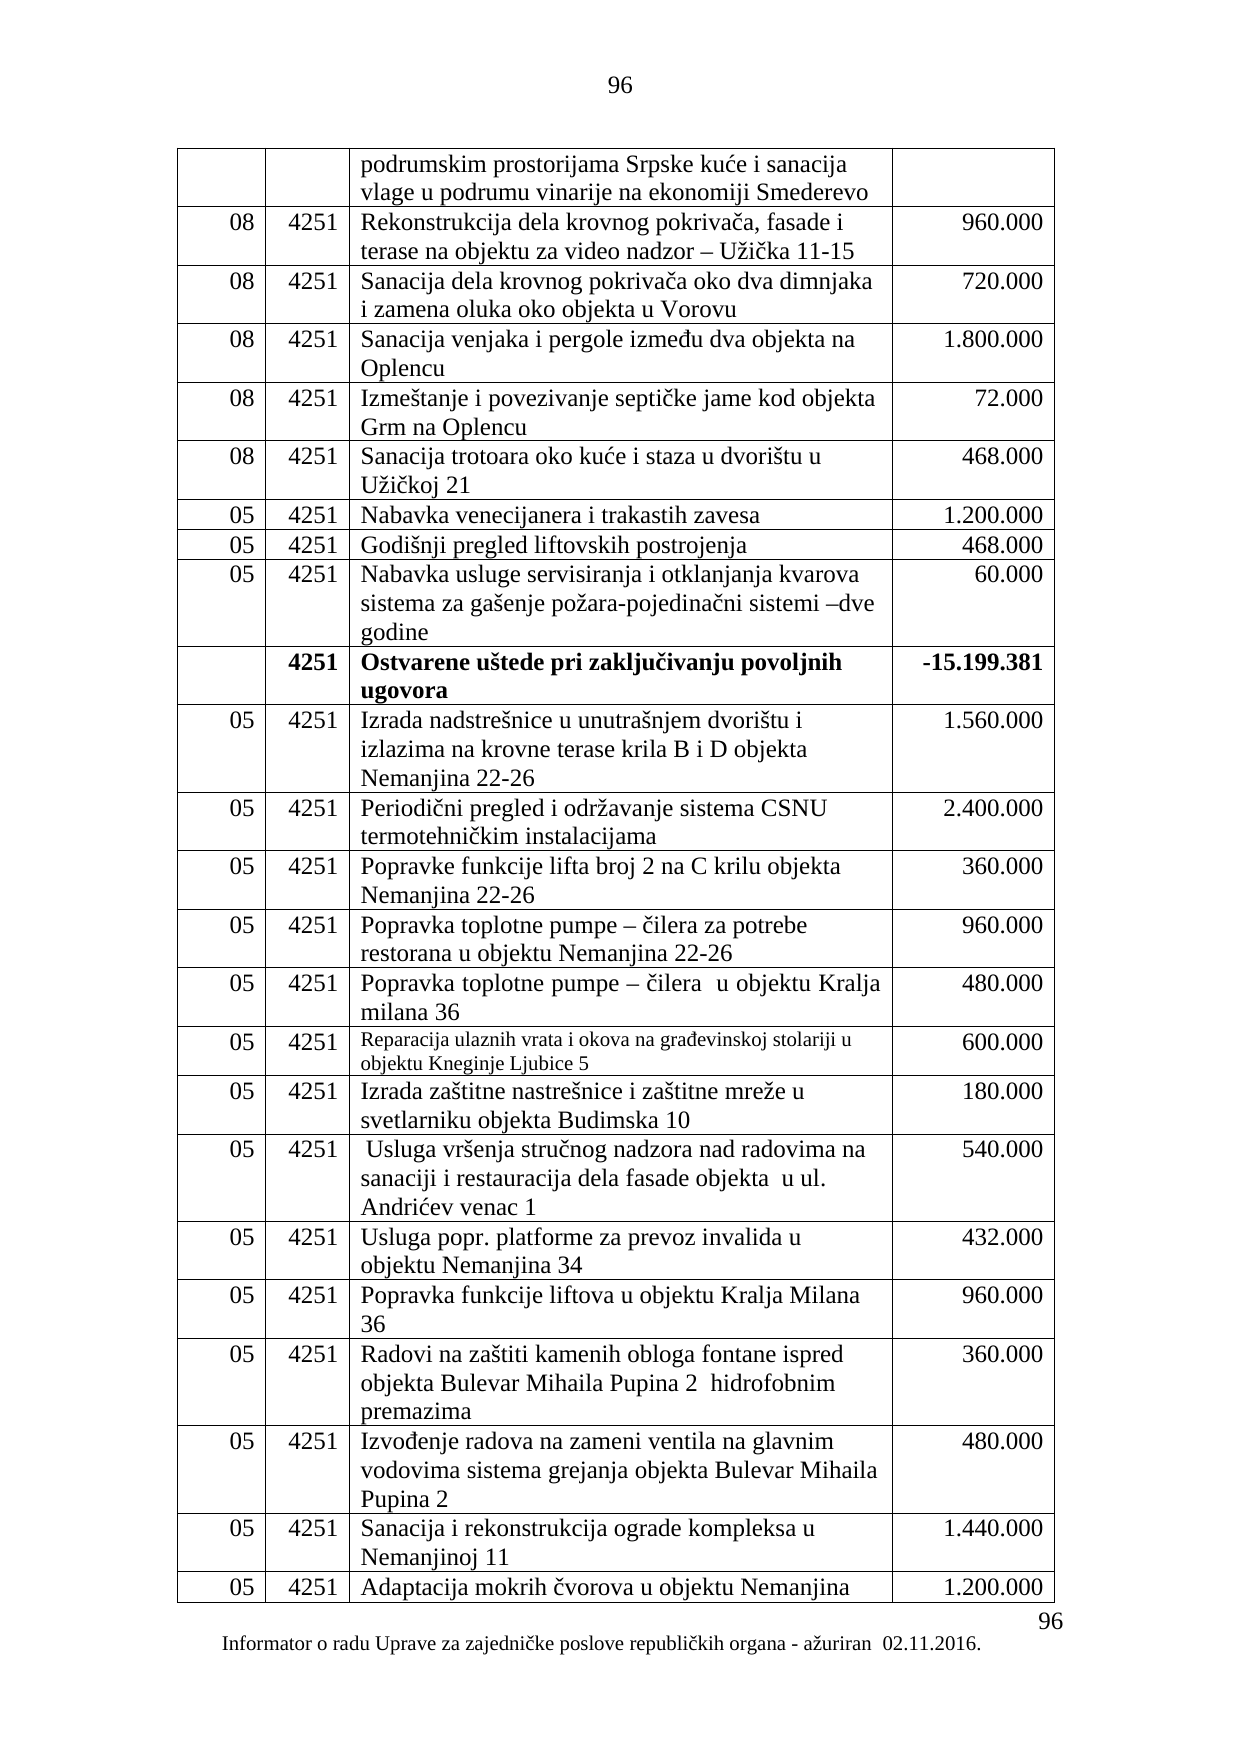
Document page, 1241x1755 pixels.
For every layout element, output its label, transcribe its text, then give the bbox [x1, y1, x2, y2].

table_cell podrumskim prostorijama Srpske kuće i sanacija vlage u podrumu vinarije na ekonomiji Smederevo [350, 149, 892, 206]
table_cell 4251 [266, 1027, 349, 1075]
table_cell 4251 [266, 793, 349, 850]
table_cell 468.000 [893, 441, 1054, 499]
table_cell Rekonstrukcija dela krovnog pokrivača, fasade i terase na objektu za video nadzor – Užička 11-15 [350, 207, 892, 265]
table_cell 08 [178, 441, 265, 499]
table_cell 1.200.000 [893, 1572, 1054, 1602]
table_cell Popravka toplotne pumpe – čilera za potrebe restorana u objektu Nemanjina 22-26 [350, 910, 892, 967]
table_cell 360.000 [893, 1339, 1054, 1425]
table_cell 432.000 [893, 1222, 1054, 1279]
table_cell Usluga popr. platforme za prevoz invalida u objektu Nemanjina 34 [350, 1222, 892, 1279]
table_cell 72.000 [893, 383, 1054, 440]
table_cell Sanacija dela krovnog pokrivača oko dva dimnjaka i zamena oluka oko objekta u Vorovu [350, 266, 892, 323]
table_cell 4251 [266, 1572, 349, 1602]
table_cell 480.000 [893, 1426, 1054, 1512]
table_cell 05 [178, 851, 265, 909]
table_cell 4251 [266, 560, 349, 646]
table_cell Sanacija i rekonstrukcija ograde kompleksa u Nemanjinoj 11 [350, 1514, 892, 1571]
table_cell [178, 149, 265, 206]
table_cell Adaptacija mokrih čvorova u objektu Nemanjina [350, 1572, 892, 1602]
table_cell 4251 [266, 1135, 349, 1221]
table_cell Radovi na zaštiti kamenih obloga fontane ispred objekta Bulevar Mihaila Pupina 2 hidrofobnim premazima [350, 1339, 892, 1425]
table_cell Nabavka usluge servisiranja i otklanjanja kvarova sistema za gašenje požara-pojedinačni sistemi –dve godine [350, 560, 892, 646]
table_cell 4251 [266, 647, 349, 704]
table_cell Izvođenje radova na zameni ventila na glavnim vodovima sistema grejanja objekta Bulevar Mihaila Pupina 2 [350, 1426, 892, 1512]
table_cell 05 [178, 968, 265, 1026]
table_cell 960.000 [893, 1280, 1054, 1338]
table_cell 05 [178, 530, 265, 558]
table_cell Ostvarene uštede pri zaklјučivanju povolјnih ugovora [350, 647, 892, 704]
table_cell 4251 [266, 910, 349, 967]
table_cell 4251 [266, 1426, 349, 1512]
table_cell Izmeštanje i povezivanje septičke jame kod objekta Grm na Oplencu [350, 383, 892, 440]
table_cell 4251 [266, 851, 349, 909]
table_cell 08 [178, 324, 265, 382]
table_cell 05 [178, 1222, 265, 1279]
table_cell 540.000 [893, 1135, 1054, 1221]
table_cell Sanacija trotoara oko kuće i staza u dvorištu u Užičkoj 21 [350, 441, 892, 499]
table_cell Popravka funkcije liftova u objektu Kralјa Milana 36 [350, 1280, 892, 1338]
table_cell 960.000 [893, 910, 1054, 967]
table_cell Godišnji pregled liftovskih postrojenja [350, 530, 892, 558]
table_cell 05 [178, 705, 265, 792]
table_cell Popravka toplotne pumpe – čilera u objektu Kralјa milana 36 [350, 968, 892, 1026]
table_cell Nabavka venecijanera i trakastih zavesa [350, 500, 892, 529]
table_cell 600.000 [893, 1027, 1054, 1075]
table_cell 4251 [266, 1339, 349, 1425]
table_cell 05 [178, 910, 265, 967]
table_cell 05 [178, 1027, 265, 1075]
table_cell 05 [178, 1426, 265, 1512]
table_cell [266, 149, 349, 206]
table_cell 360.000 [893, 851, 1054, 909]
table_cell 1.440.000 [893, 1514, 1054, 1571]
table_cell 4251 [266, 324, 349, 382]
table_cell Sanacija venjaka i pergole između dva objekta na Oplencu [350, 324, 892, 382]
table_cell 4251 [266, 1514, 349, 1571]
table_cell 05 [178, 1572, 265, 1602]
table_cell 05 [178, 1339, 265, 1425]
table_cell 960.000 [893, 207, 1054, 265]
table_cell 05 [178, 1514, 265, 1571]
table_cell 2.400.000 [893, 793, 1054, 850]
table_cell 4251 [266, 530, 349, 558]
table_cell Izrada nadstrešnice u unutrašnjem dvorištu i izlazima na krovne terase krila B i D objekta Nemanjina 22-26 [350, 705, 892, 792]
table_cell 05 [178, 1076, 265, 1133]
table_cell 05 [178, 1280, 265, 1338]
table_cell 05 [178, 1135, 265, 1221]
table_cell 4251 [266, 207, 349, 265]
table_cell 4251 [266, 1280, 349, 1338]
table_cell 08 [178, 383, 265, 440]
table_cell 05 [178, 560, 265, 646]
table_cell 4251 [266, 441, 349, 499]
table_cell 4251 [266, 968, 349, 1026]
table_cell 4251 [266, 705, 349, 792]
table_cell 180.000 [893, 1076, 1054, 1133]
table_cell 1.560.000 [893, 705, 1054, 792]
table_cell 05 [178, 793, 265, 850]
table_cell 08 [178, 207, 265, 265]
table_cell 4251 [266, 1222, 349, 1279]
table_cell 4251 [266, 266, 349, 323]
table_cell -15.199.381 [893, 647, 1054, 704]
table_cell [893, 149, 1054, 206]
table_cell 08 [178, 266, 265, 323]
table_cell [178, 647, 265, 704]
table_cell 468.000 [893, 530, 1054, 558]
table_cell 60.000 [893, 560, 1054, 646]
table_cell 720.000 [893, 266, 1054, 323]
table_cell 4251 [266, 500, 349, 529]
table_cell 4251 [266, 1076, 349, 1133]
table_cell 480.000 [893, 968, 1054, 1026]
table_cell Izrada zaštitne nastrešnice i zaštitne mreže u svetlarniku objekta Budimska 10 [350, 1076, 892, 1133]
table_cell Usluga vršenja stručnog nadzora nad radovima na sanaciji i restauracija dela fasade objekta u ul. Andrićev venac 1 [350, 1135, 892, 1221]
table_cell Popravke funkcije lifta broj 2 na C krilu objekta Nemanjina 22-26 [350, 851, 892, 909]
table_cell Reparacija ulaznih vrata i okova na građevinskoj stolariji u objektu Kneginje Ljubice 5 [350, 1027, 892, 1075]
table_cell Periodični pregled i održavanje sistema CSNU termotehničkim instalacijama [350, 793, 892, 850]
table_cell 1.200.000 [893, 500, 1054, 529]
table_cell 4251 [266, 383, 349, 440]
table_cell 1.800.000 [893, 324, 1054, 382]
table_cell 05 [178, 500, 265, 529]
